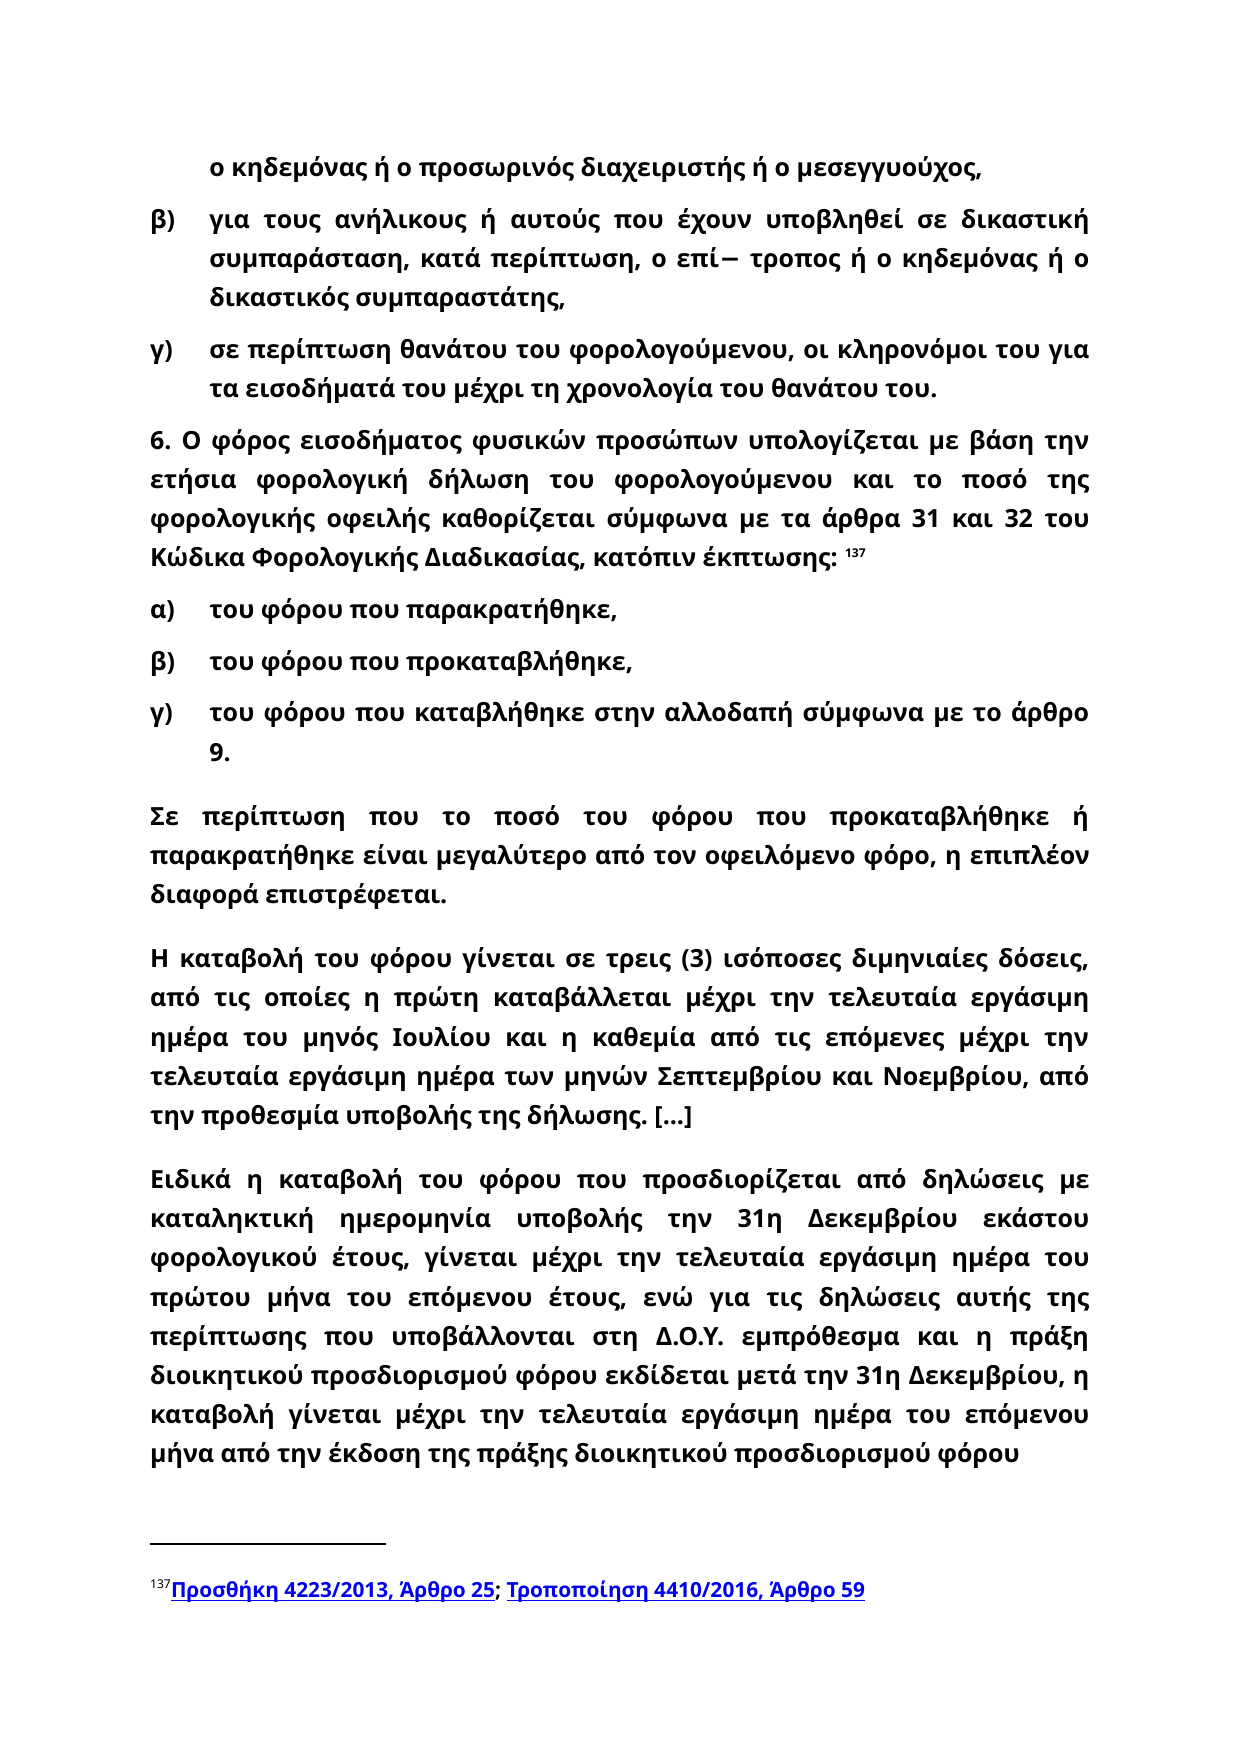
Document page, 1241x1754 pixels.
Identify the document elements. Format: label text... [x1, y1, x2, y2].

list γ) σε περίπτωση θανάτου του φορολογούμενου, οι κληρονόμοι του για τα εισοδήματά του μέχρι τη χρονολογία του θανάτου του. [150, 332, 1090, 405]
list α) του φόρου που παρακρατήθηκε, [150, 592, 1090, 626]
list ο κηδεμόνας ή ο προσωρινός διαχειριστής ή ο μεσεγγυούχος, [150, 150, 1090, 184]
text Προσθήκη 4223/2013, Άρθρο 25; Τροποποίηση 4410/2016, Άρθρο 59 [150, 1576, 1090, 1604]
text Ειδικά η καταβολή του φόρου που προσδιορίζεται από δηλώσεις με καταληκτική ημερομηνία υποβολής την 31η Δεκεμβρίου εκάστου φορολογικού έτους, γίνεται μέχρι την τελευταία εργάσιμη ημέρα του πρώτου μήνα του επόμενου έτους, ενώ για τις δηλώσεις αυτής της περίπτωσης που υποβάλλονται στη Δ.Ο.Υ. εμπρόθεσμα και η πράξη διοικητικού προσδιορισμού φόρου εκδίδεται μετά την 31η Δεκεμβρίου, η καταβολή γίνεται μέχρι την τελευταία εργάσιμη ημέρα του επόμενου μήνα από την έκδοση της πράξης διοικητικού προσδιορισμού φόρου [150, 1162, 1090, 1470]
list γ) του φόρου που καταβλήθηκε στην αλλοδαπή σύμφωνα με το άρθρο 9. [150, 695, 1090, 768]
text Η καταβολή του φόρου γίνεται σε τρεις (3) ισόποσες διμηνιαίες δόσεις, από τις οποίες η πρώτη καταβάλλεται μέχρι την τελευταία εργάσιμη ημέρα του μηνός Ιουλίου και η καθεμία από τις επόμενες μέχρι την τελευταία εργάσιμη ημέρα των μηνών Σεπτεμβρίου και Νοεμβρίου, από την προθεσμία υποβολής της δήλωσης. [...] [150, 941, 1090, 1132]
list β) για τους ανήλικους ή αυτούς που έχουν υποβληθεί σε δικαστική συμπαράσταση, κατά περίπτωση, ο επί− τροπος ή ο κηδεμόνας ή ο δικαστικός συμπαραστάτης, [150, 202, 1090, 314]
list β) του φόρου που προκαταβλήθηκε, [150, 643, 1090, 677]
text 6. Ο φόρος εισοδήματος φυσικών προσώπων υπολογίζεται με βάση την ετήσια φορολογική δήλωση του φορολογούμενου και το ποσό της φορολογικής οφειλής καθορίζεται σύμφωνα με τα άρθρα 31 και 32 του Κώδικα Φορολογικής Διαδικασίας, κατόπιν έκπτωσης: [150, 422, 1090, 574]
text Σε περίπτωση που το ποσό του φόρου που προκαταβλήθηκε ή παρακρατήθηκε είναι μεγαλύτερο από τον οφειλόμενο φόρο, η επιπλέον διαφορά επιστρέφεται. [150, 798, 1090, 911]
